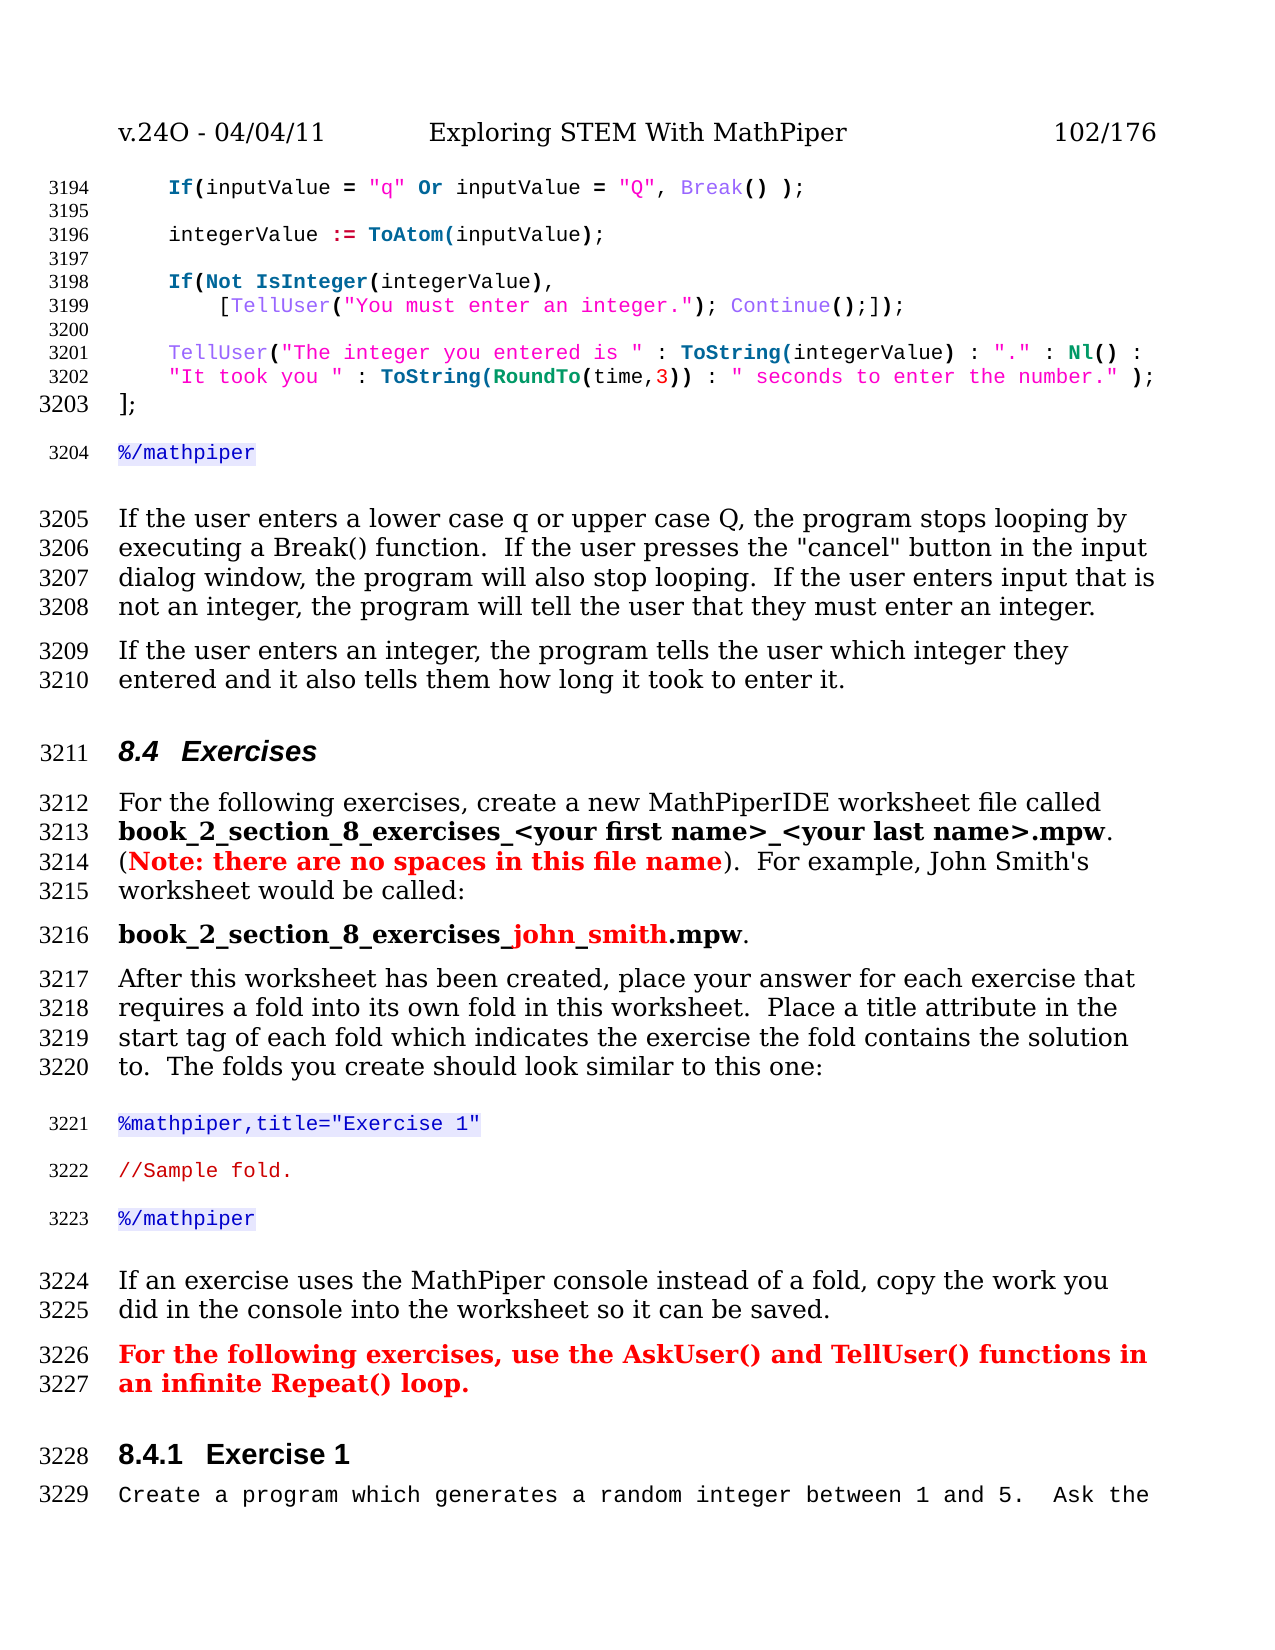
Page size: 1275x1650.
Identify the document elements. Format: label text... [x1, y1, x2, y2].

text "It took you " : ToString(RoundTo(time,3)) : " seconds to enter the number." ); [118, 366, 1157, 389]
text TellUser("The integer you entered is " : ToString(integerValue) : "." : Nl() : [118, 342, 1157, 366]
subtitle Exercise 1 [118, 1437, 1157, 1471]
text %mathpiper,title="Exercise 1" [118, 1113, 1157, 1137]
text //Sample fold. [118, 1160, 1157, 1184]
text If the user enters an integer, the program tells the user which integer they entered and it also tells them how long it took to enter it. [118, 636, 1157, 694]
text If an exercise uses the MathPiper console instead of a fold, copy the work you did in the console into the worksheet so it can be saved. [118, 1266, 1157, 1324]
text Create a program which generates a random integer between 1 and 5. Ask the [118, 1483, 1157, 1509]
text %/mathpiper [118, 1208, 1157, 1231]
text If the user enters a lower case q or upper case Q, the program stops looping by executing a Break() function. If the user presses the "cancel" button in the input dialog window, the program will also stop looping. If the user enters input that is not an integer, the program will tell the user that they must enter an integer. [118, 504, 1157, 621]
text book_2_section_8_exercises_john_smith.mpw. [118, 920, 1157, 949]
text After this worksheet has been created, place your answer for each exercise that requires a fold into its own fold in this worksheet. Place a title attribute in the start tag of each fold which indicates the exercise the fold contains the solution to. The folds you create should look similar to this one: [118, 964, 1157, 1081]
text ]; [118, 389, 1157, 419]
text If(inputValue = "q" Or inputValue = "Q", Break() ); [118, 177, 1157, 200]
text integerValue := ToAtom(inputValue); [118, 224, 1157, 248]
text [TellUser("You must enter an integer."); Continue();]); [118, 295, 1157, 319]
text For the following exercises, create a new MathPiperIDE worksheet file called book_2_section_8_exercises_<your first name>_<your last name>.mpw. (Note: there are no spaces in this file name). For example, John Smith's worksheet would be called: [118, 788, 1157, 905]
subtitle Exercises [118, 733, 1157, 767]
text %/mathpiper [118, 442, 1157, 466]
text For the following exercises, use the AskUser() and TellUser() functions in an infinite Repeat() loop. [118, 1339, 1157, 1398]
text If(Not IsInteger(integerValue), [118, 271, 1157, 295]
